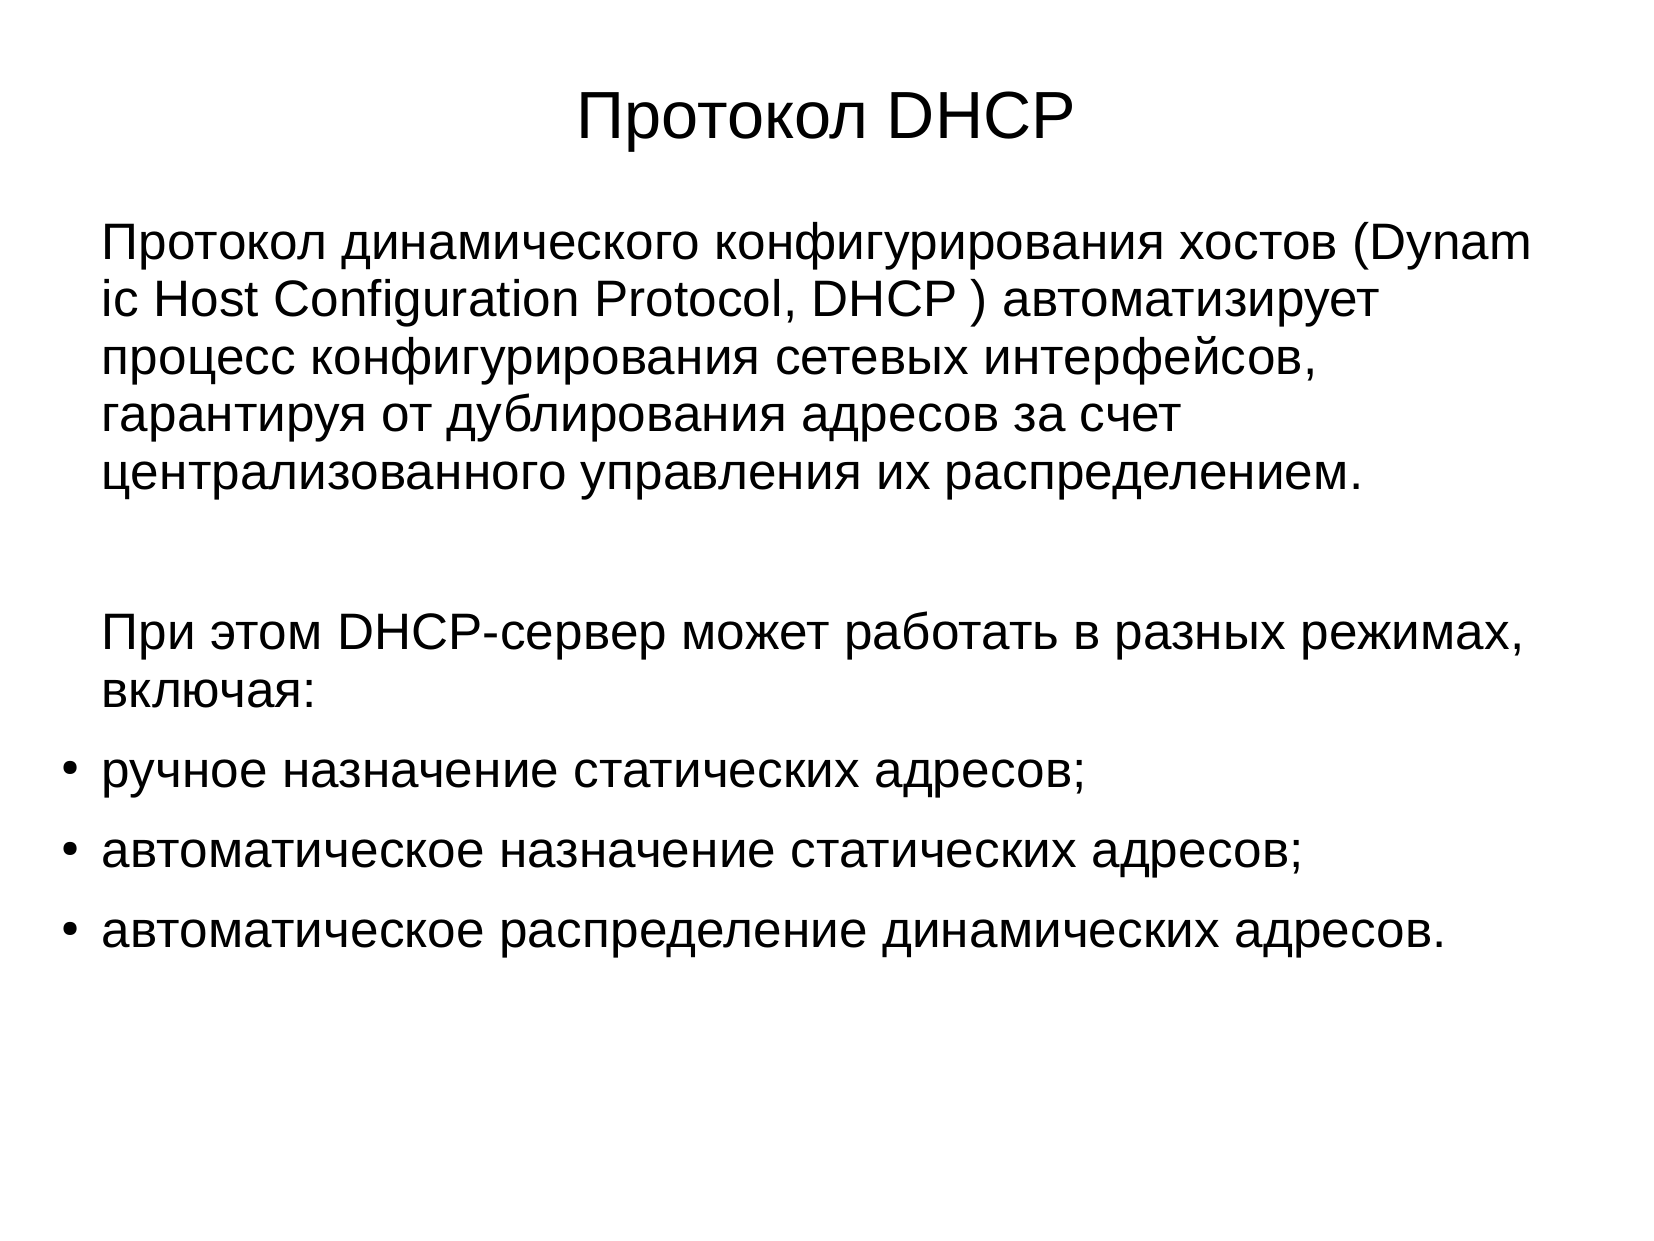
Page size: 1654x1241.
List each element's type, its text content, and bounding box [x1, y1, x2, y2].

title Протокол DHCP [82, 49, 1571, 257]
list Протокол динамического конфигурирования хостов (Dynam ic Host Configuration Protocol, DHCP ) автоматизирует процесс конфигурирования сетевых интерфейсов, гарантируя от дублирования адресов за счет централизованного управления их распределением. При этом DHCP-сервер может работать в разных режимах, включая: ручное назначение статических адресов; автоматическое назначение статических адресов; автоматическое распределение динамических адресов. [47, 212, 1536, 969]
